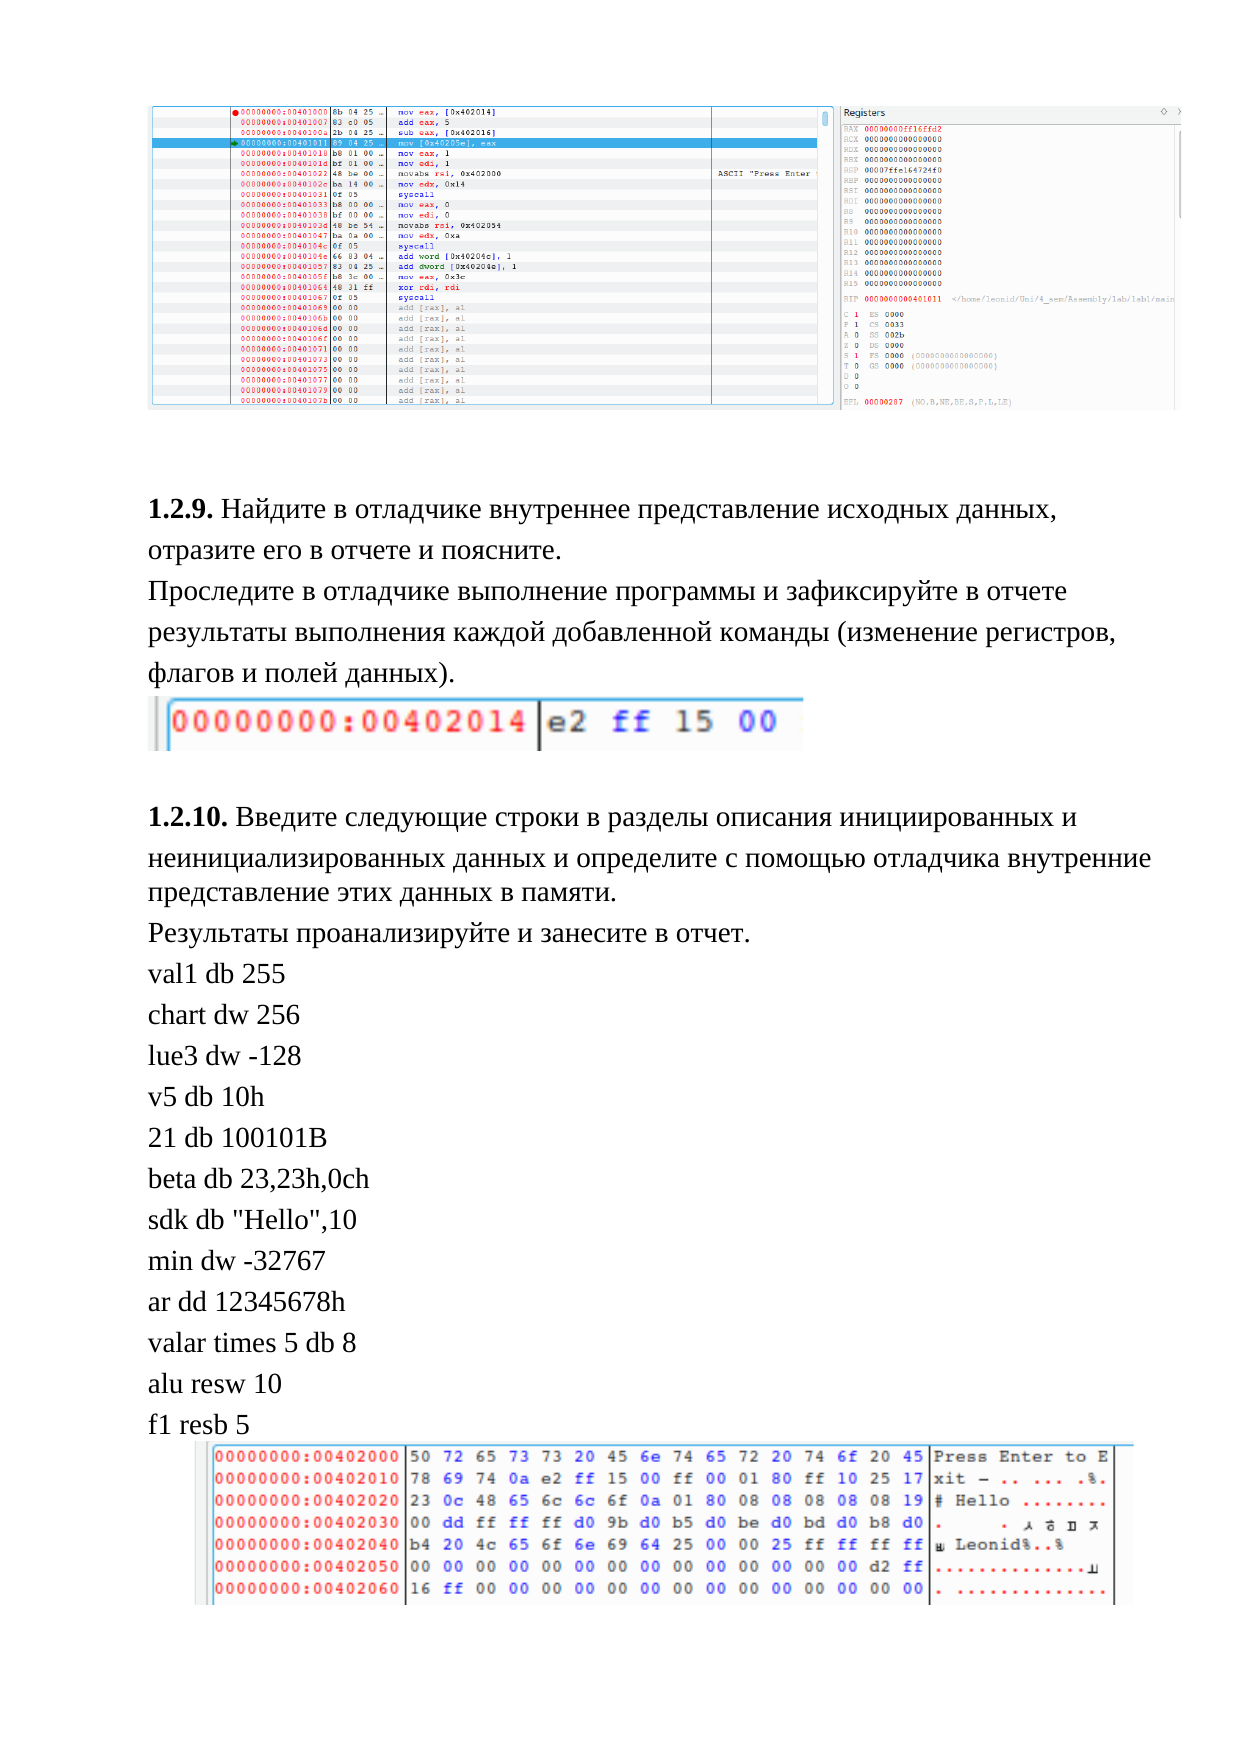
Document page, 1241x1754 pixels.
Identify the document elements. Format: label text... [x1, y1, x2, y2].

text Результаты проанализируйте и занесите в отчет. [148, 915, 1181, 948]
text 1.2.9. Найдите в отладчике внутреннее представление исходных данных, [148, 491, 1181, 525]
text 1.2.10. Введите следующие строки в разделы описания инициированных и [148, 799, 1181, 833]
text результаты выполнения каждой добавленной команды (изменение регистров, [148, 614, 1181, 648]
picture [147, 106, 1182, 410]
text 21 db 100101B [148, 1120, 1181, 1154]
text ar dd 12345678h [148, 1284, 1181, 1318]
text sdk db "Hello",10 [148, 1202, 1181, 1236]
text отразите его в отчете и поясните. [148, 532, 1181, 566]
text chart dw 256 [148, 997, 1181, 1031]
text v5 db 10h [148, 1079, 1181, 1113]
picture [147, 696, 804, 751]
text min dw -32767 [148, 1243, 1181, 1277]
text beta db 23,23h,0ch [148, 1161, 1181, 1195]
text lue3 dw -128 [148, 1038, 1181, 1072]
text Проследите в отладчике выполнение программы и зафиксируйте в отчете [148, 573, 1181, 607]
text valar times 5 db 8 [148, 1325, 1181, 1359]
text f1 resb 5 [148, 1407, 1181, 1441]
text флагов и полей данных). [148, 656, 1181, 689]
text val1 db 255 [148, 956, 1181, 989]
picture [194, 1441, 1134, 1605]
text alu resw 10 [148, 1366, 1181, 1400]
text неинициализированных данных и определите с помощью отладчика внутренние представление этих данных в памяти. [148, 840, 1181, 907]
